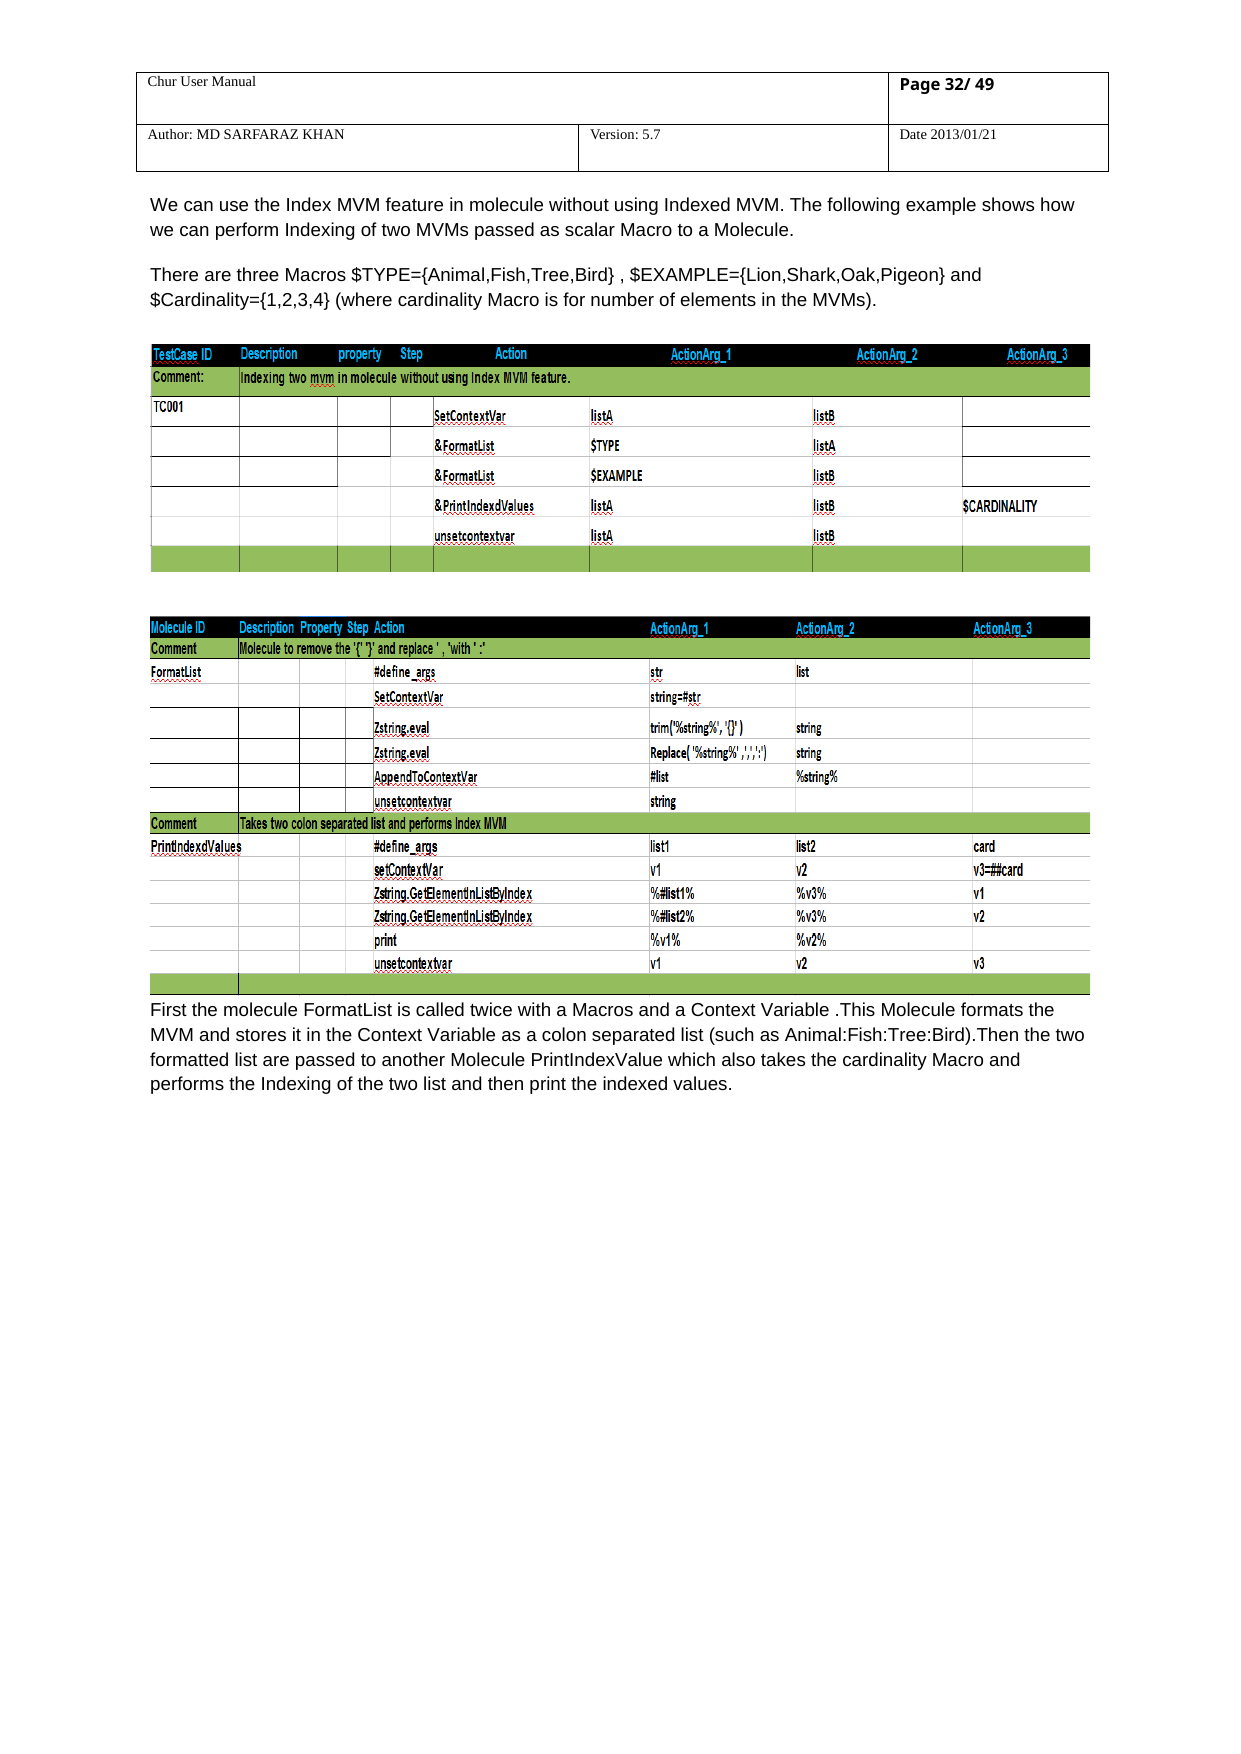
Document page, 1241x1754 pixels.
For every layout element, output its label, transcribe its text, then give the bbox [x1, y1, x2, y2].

text There are three Macros $TYPE={Animal,Fish,Tree,Bird} , $EXAMPLE={Lion,Shark,Oak,Pigeon} and $Cardinality={1,2,3,4} (where cardinality Macro is for number of elements in the MVMs). [150, 264, 1090, 310]
text We can use the Index MVM feature in molecule without using Indexed MVM. The following example shows how we can perform Indexing of two MVMs passed as scalar Macro to a Molecule. [150, 193, 1090, 240]
text First the molecule FormatList is called twice with a Macros and a Context Variable .This Molecule formats the MVM and stores it in the Context Variable as a colon separated list (such as Animal:Fish:Tree:Bird).Then the two formatted list are passed to another Molecule PrintIndexValue which also takes the cardinality Macro and performs the Indexing of the two list and then print the indexed values. [150, 996, 1090, 1095]
